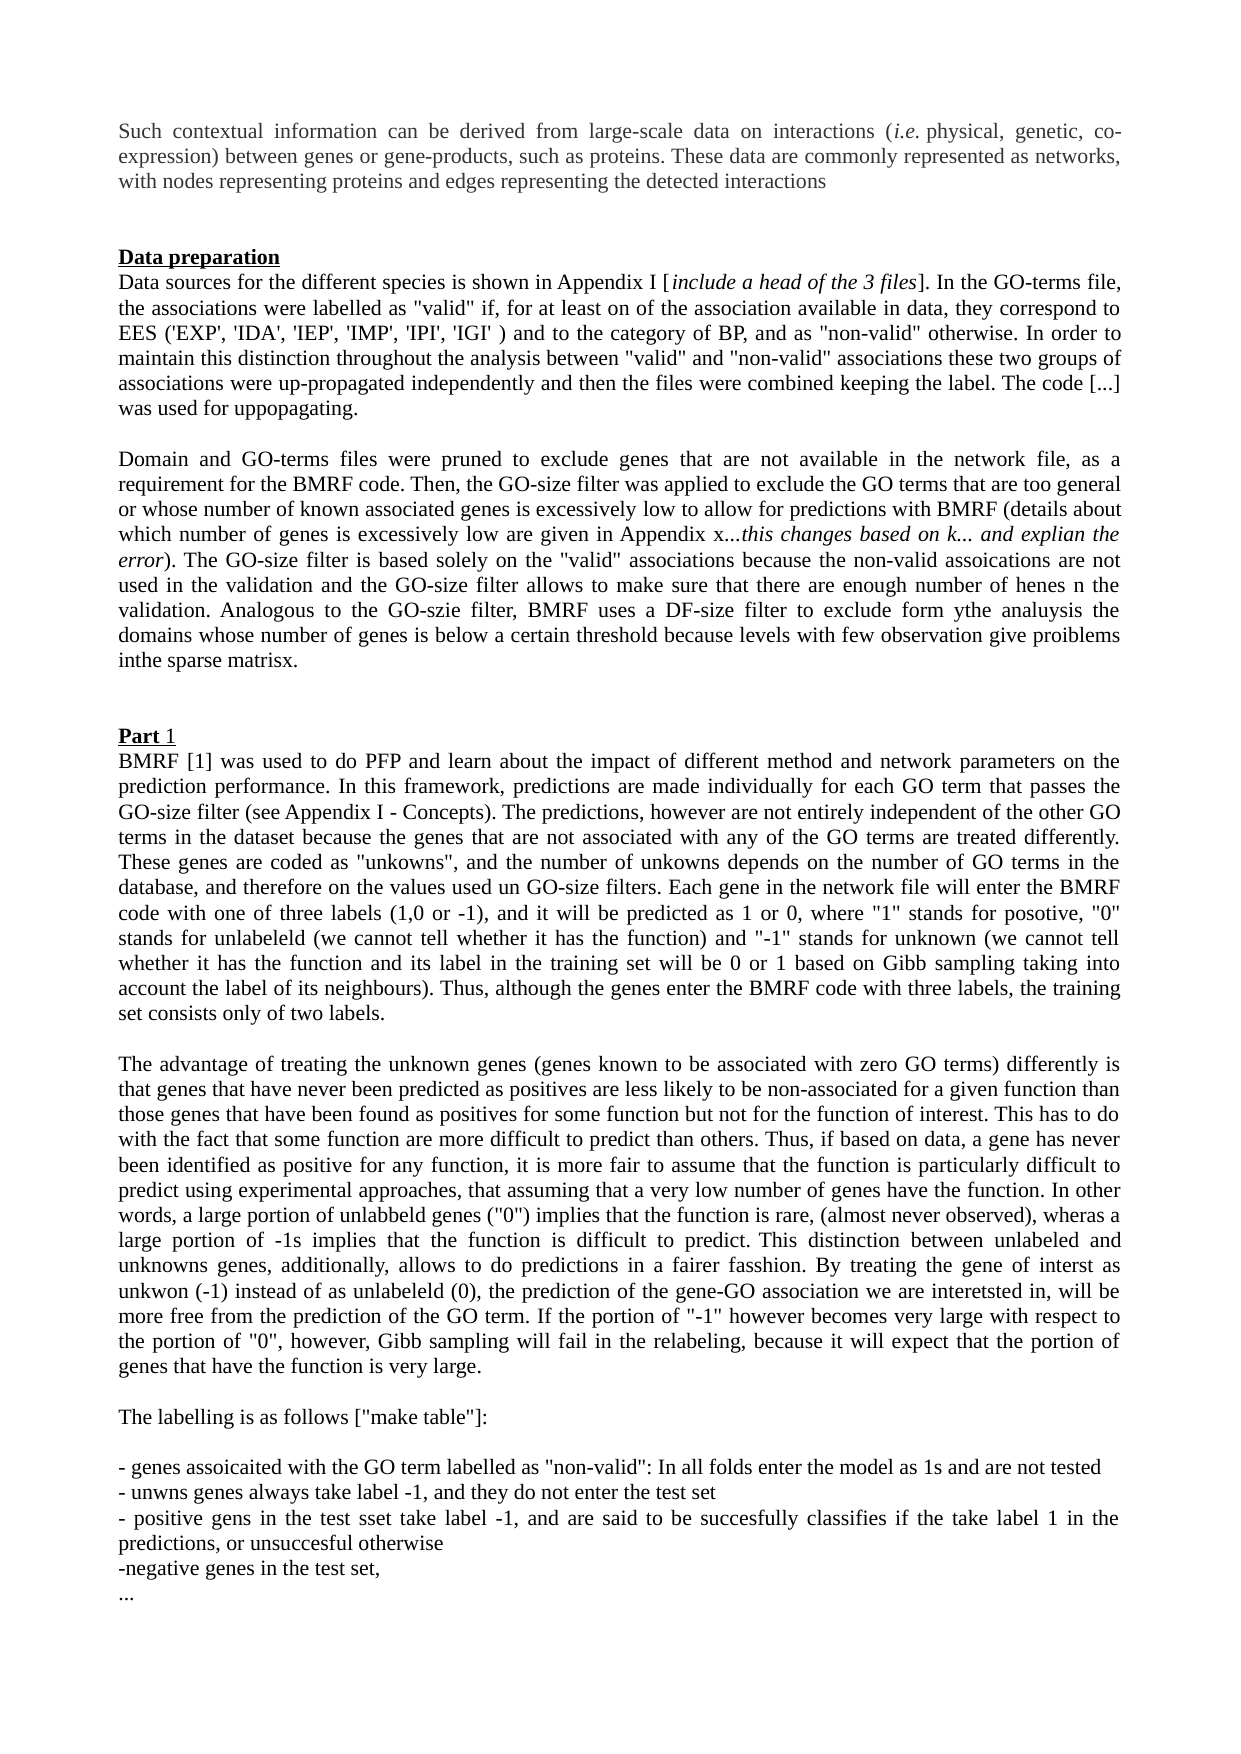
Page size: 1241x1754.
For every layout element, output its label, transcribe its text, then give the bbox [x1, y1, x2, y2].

text ... [118, 1580, 1122, 1605]
text - genes assoicaited with the GO term labelled as "non-valid": In all folds enter the model as 1s and are not tested [118, 1454, 1122, 1479]
text Domain and GO-terms files were pruned to exclude genes that are not available in the network file, as a requirement for the BMRF code. Then, the GO-size filter was applied to exclude the GO terms that are too general or whose number of known associated genes is excessively low to allow for predictions with BMRF (details about which number of genes is excessively low are given in Appendix x...this changes based on k... and explian the error). The GO-size filter is based solely on the "valid" associations because the non-valid assoications are not used in the validation and the GO-size filter allows to make sure that there are enough number of henes n the validation. Analogous to the GO-szie filter, BMRF uses a DF-size filter to exclude form ythe analuysis the domains whose number of genes is below a certain threshold because levels with few observation give proiblems inthe sparse matrisx. [118, 446, 1122, 673]
text Part 1 [118, 723, 1122, 748]
text Data sources for the different species is shown in Appendix I [include a head of the 3 files]. In the GO-terms file, the associations were labelled as "valid" if, for at least on of the association available in data, they correspond to EES ('EXP', 'IDA', 'IEP', 'IMP', 'IPI', 'IGI' ) and to the category of BP, and as "non-valid" otherwise. In order to maintain this distinction throughout the analysis between "valid" and "non-valid" associations these two groups of associations were up-propagated independently and then the files were combined keeping the label. The code [...] was used for uppopagating. [118, 269, 1122, 421]
text Such contextual information can be derived from large-scale data on interactions (i.e. physical, genetic, co-expression) between genes or gene-products, such as proteins. These data are commonly represented as networks, with nodes representing proteins and edges representing the detected interactions [118, 118, 1122, 194]
text BMRF [1] was used to do PFP and learn about the impact of different method and network parameters on the prediction performance. In this framework, predictions are made individually for each GO term that passes the GO-size filter (see Appendix I - Concepts). The predictions, however are not entirely independent of the other GO terms in the dataset because the genes that are not associated with any of the GO terms are treated differently. These genes are coded as "unkowns", and the number of unkowns depends on the number of GO terms in the database, and therefore on the values used un GO-size filters. Each gene in the network file will enter the BMRF code with one of three labels (1,0 or -1), and it will be predicted as 1 or 0, where "1" stands for posotive, "0" stands for unlabeleld (we cannot tell whether it has the function) and "-1" stands for unknown (we cannot tell whether it has the function and its label in the training set will be 0 or 1 based on Gibb sampling taking into account the label of its neighbours). Thus, although the genes enter the BMRF code with three labels, the training set consists only of two labels. [118, 748, 1122, 1026]
text -negative genes in the test set, [118, 1555, 1122, 1580]
text - unwns genes always take label -1, and they do not enter the test set [118, 1479, 1122, 1504]
text Data preparation [118, 244, 1122, 269]
text The advantage of treating the unknown genes (genes known to be associated with zero GO terms) differently is that genes that have never been predicted as positives are less likely to be non-associated for a given function than those genes that have been found as positives for some function but not for the function of interest. This has to do with the fact that some function are more difficult to predict than others. Thus, if based on data, a gene has never been identified as positive for any function, it is more fair to assume that the function is particularly difficult to predict using experimental approaches, that assuming that a very low number of genes have the function. In other words, a large portion of unlabbeld genes ("0") implies that the function is rare, (almost never observed), wheras a large portion of -1s implies that the function is difficult to predict. This distinction between unlabeled and unknowns genes, additionally, allows to do predictions in a fairer fasshion. By treating the gene of interst as unkwon (-1) instead of as unlabeleld (0), the prediction of the gene-GO association we are interetsted in, will be more free from the prediction of the GO term. If the portion of "-1" however becomes very large with respect to the portion of "0", however, Gibb sampling will fail in the relabeling, because it will expect that the portion of genes that have the function is very large. [118, 1051, 1122, 1378]
text - positive gens in the test sset take label -1, and are said to be succesfully classifies if the take label 1 in the predictions, or unsuccesful otherwise [118, 1504, 1122, 1555]
text The labelling is as follows ["make table"]: [118, 1404, 1122, 1429]
